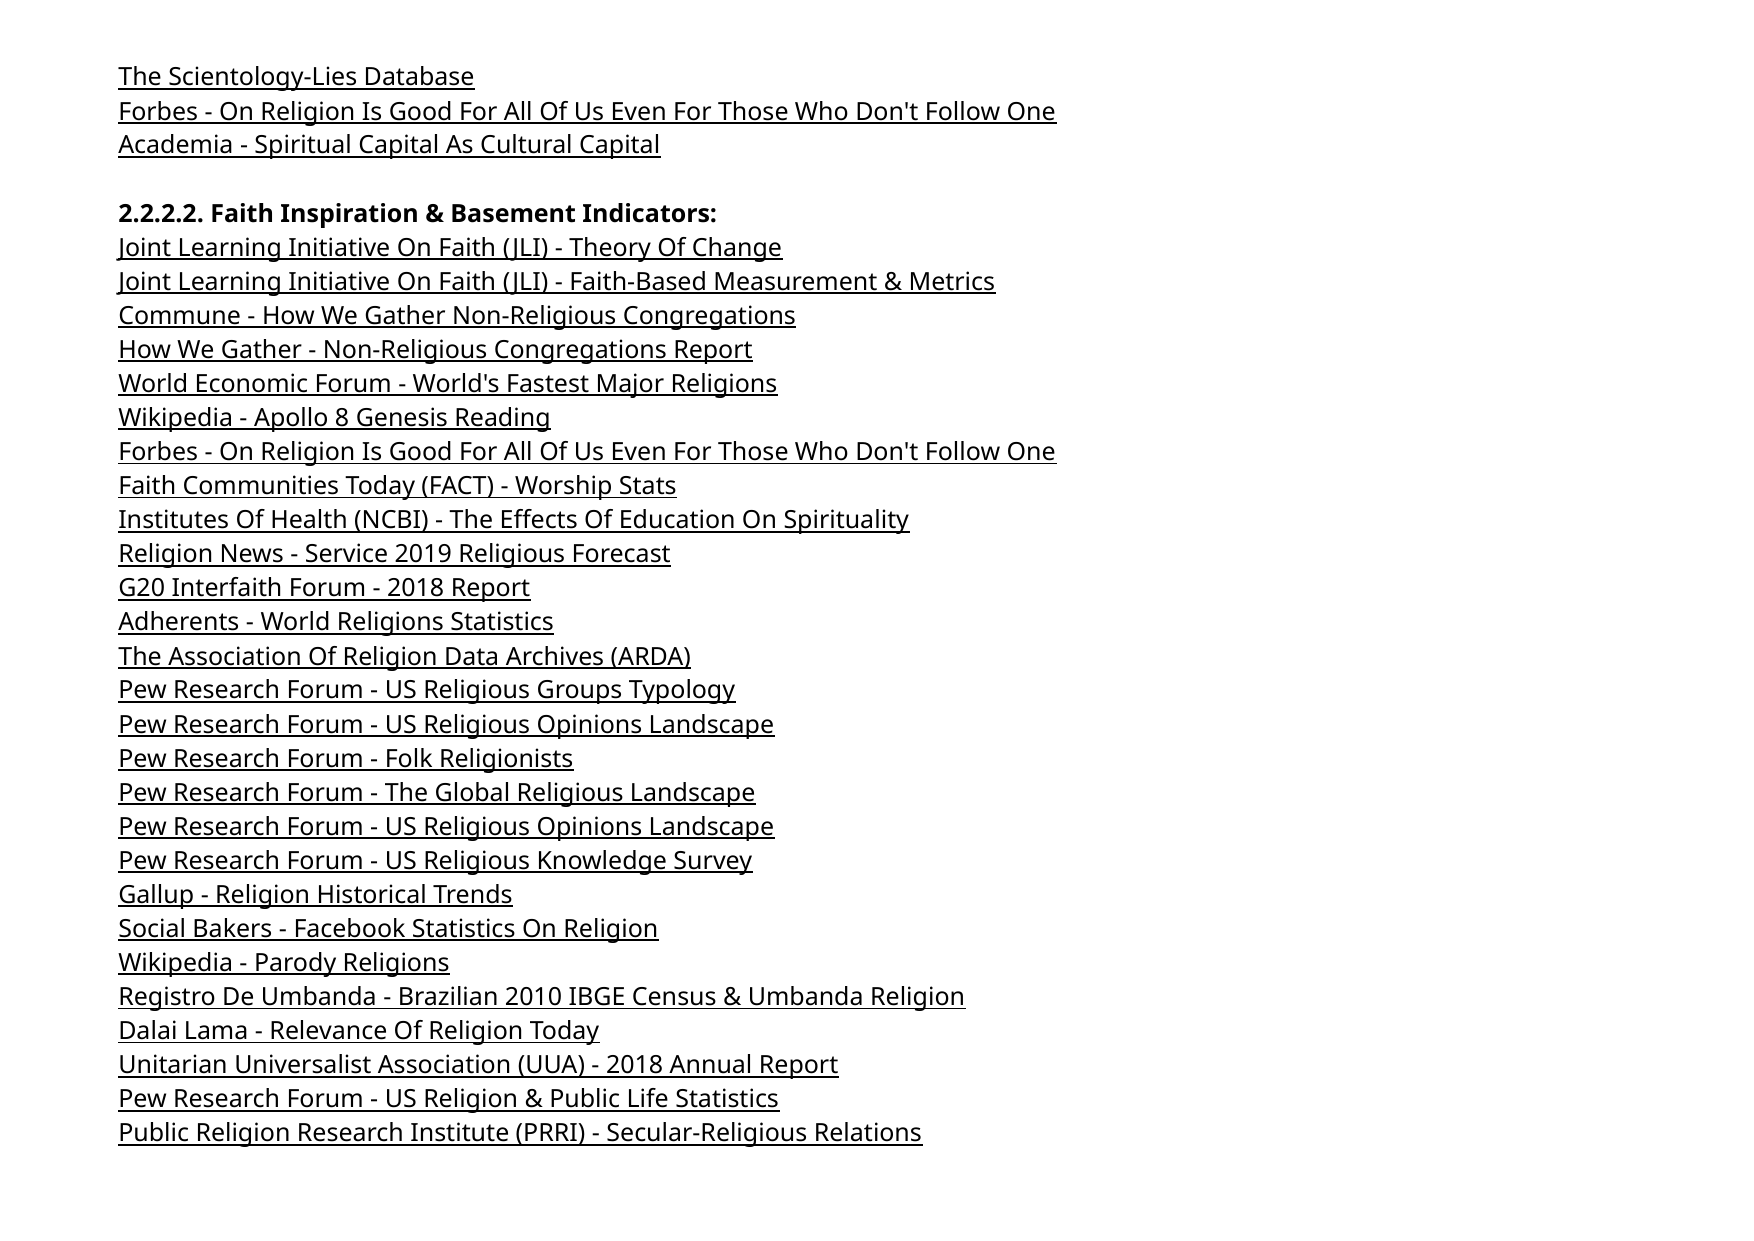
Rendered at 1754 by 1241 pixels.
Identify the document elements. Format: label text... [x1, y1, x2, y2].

subtitle Religion News - Service 2019 Religious Forecast [118, 536, 1695, 570]
subtitle Faith Communities Today (FACT) - Worship Stats [118, 468, 1695, 502]
subtitle Gallup - Religion Historical Trends [118, 877, 1695, 911]
subtitle Commune - How We Gather Non-Religious Congregations [118, 297, 1695, 332]
subtitle Pew Research Forum - US Religious Groups Typology [118, 672, 1695, 706]
subtitle Public Religion Research Institute (PRRI) - Secular-Religious Relations [118, 1115, 1695, 1149]
subtitle The Association Of Religion Data Archives (ARDA) [118, 638, 1695, 672]
subtitle 2.2.2.2. Faith Inspiration & Basement Indicators: [118, 195, 1695, 229]
subtitle Wikipedia - Apollo 8 Genesis Reading [118, 400, 1695, 434]
subtitle The Scientology-Lies Database [118, 59, 1695, 93]
subtitle Pew Research Forum - US Religion & Public Life Statistics [118, 1081, 1695, 1115]
subtitle Joint Learning Initiative On Faith (JLI) - Theory Of Change [118, 229, 1695, 263]
subtitle World Economic Forum - World's Fastest Major Religions [118, 366, 1695, 400]
subtitle Forbes - On Religion Is Good For All Of Us Even For Those Who Don't Follow One [118, 93, 1695, 127]
subtitle Dalai Lama - Relevance Of Religion Today [118, 1013, 1695, 1047]
subtitle Registro De Umbanda - Brazilian 2010 IBGE Census & Umbanda Religion [118, 979, 1695, 1013]
subtitle Forbes - On Religion Is Good For All Of Us Even For Those Who Don't Follow One [118, 434, 1695, 468]
subtitle Joint Learning Initiative On Faith (JLI) - Faith-Based Measurement & Metrics [118, 263, 1695, 297]
subtitle How We Gather - Non-Religious Congregations Report [118, 332, 1695, 366]
subtitle G20 Interfaith Forum - 2018 Report [118, 570, 1695, 604]
subtitle Institutes Of Health (NCBI) - The Effects Of Education On Spirituality [118, 502, 1695, 536]
subtitle Adherents - World Religions Statistics [118, 604, 1695, 638]
subtitle Pew Research Forum - Folk Religionists [118, 740, 1695, 774]
subtitle Pew Research Forum - The Global Religious Landscape [118, 774, 1695, 808]
subtitle Pew Research Forum - US Religious Opinions Landscape [118, 808, 1695, 842]
subtitle Unitarian Universalist Association (UUA) - 2018 Annual Report [118, 1047, 1695, 1081]
subtitle Social Bakers - Facebook Statistics On Religion [118, 911, 1695, 945]
subtitle Pew Research Forum - US Religious Opinions Landscape [118, 706, 1695, 740]
subtitle Pew Research Forum - US Religious Knowledge Survey [118, 842, 1695, 877]
subtitle Academia - Spiritual Capital As Cultural Capital [118, 127, 1695, 161]
subtitle Wikipedia - Parody Religions [118, 945, 1695, 979]
